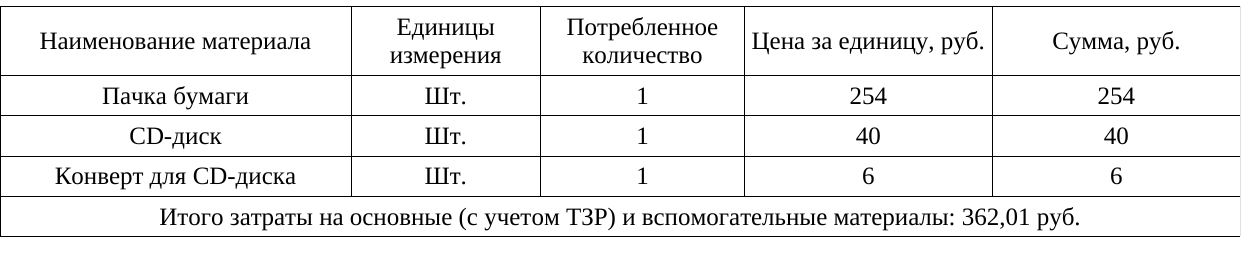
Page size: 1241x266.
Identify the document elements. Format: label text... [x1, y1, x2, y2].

table_header Наименование материала [1, 7, 351, 75]
table_header Сумма, руб. [993, 7, 1240, 75]
table_cell Конверт для CD-диска [1, 157, 351, 196]
table_header Единицы измерения [352, 7, 540, 75]
table_cell 254 [745, 76, 992, 115]
table_cell 1 [541, 116, 744, 156]
table_cell 1 [541, 157, 744, 196]
table_cell 40 [993, 116, 1240, 156]
table_cell 40 [745, 116, 992, 156]
table_cell Шт. [352, 116, 540, 156]
table_cell Шт. [352, 76, 540, 115]
table_cell 254 [993, 76, 1240, 115]
table_cell 6 [745, 157, 992, 196]
table_cell Итого затраты на основные (с учетом ТЗР) и вспомогательные материалы: 362,01 руб. [1, 197, 1240, 236]
table_cell 1 [541, 76, 744, 115]
table_cell Пачка бумаги [1, 76, 351, 115]
table_cell Шт. [352, 157, 540, 196]
table_header Потребленное количество [541, 7, 744, 75]
table_header Цена за единицу, руб. [745, 7, 992, 75]
table_cell CD-диск [1, 116, 351, 156]
table_cell 6 [993, 157, 1240, 196]
